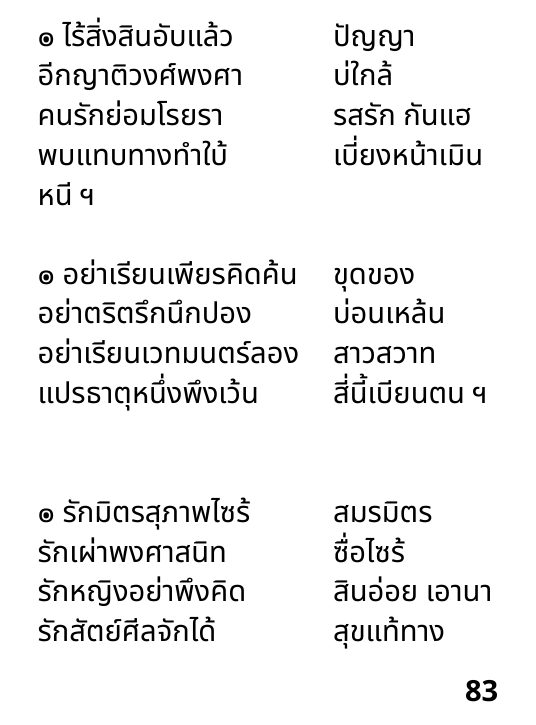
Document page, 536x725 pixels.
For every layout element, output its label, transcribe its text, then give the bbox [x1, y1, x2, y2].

text รักสัตย์ศีลจักได้ สุขแท้ทาง [37, 610, 498, 650]
text แปรธาตุหนึ่งพึงเว้น สี่นี้เบียนตน ฯ [37, 372, 498, 412]
text รักหญิงอย่าพึงคิด สินอ่อย เอานา [37, 571, 498, 610]
text อีกญาติวงศ์พงศา บ่ใกล้ [37, 55, 498, 94]
text ๏ รักมิตรสุภาพไซร้ สมรมิตร [37, 491, 498, 531]
text ๏ ไร้สิ่งสินอับแล้ว ปัญญา [37, 15, 498, 55]
text รักเผ่าพงศาสนิท ซื่อไซร้ [37, 531, 498, 571]
text อย่าตริตรึกนึกปอง บ่อนเหล้น [37, 293, 498, 332]
text พบแทบทางทำใบ้ เบี่ยงหน้าเมินหนี ฯ [37, 134, 498, 213]
text ๏ อย่าเรียนเพียรคิดค้น ขุดของ [37, 253, 498, 293]
text อย่าเรียนเวทมนตร์ลอง สาวสวาท [37, 332, 498, 372]
text คนรักย่อมโรยรา รสรัก กันแฮ [37, 94, 498, 134]
